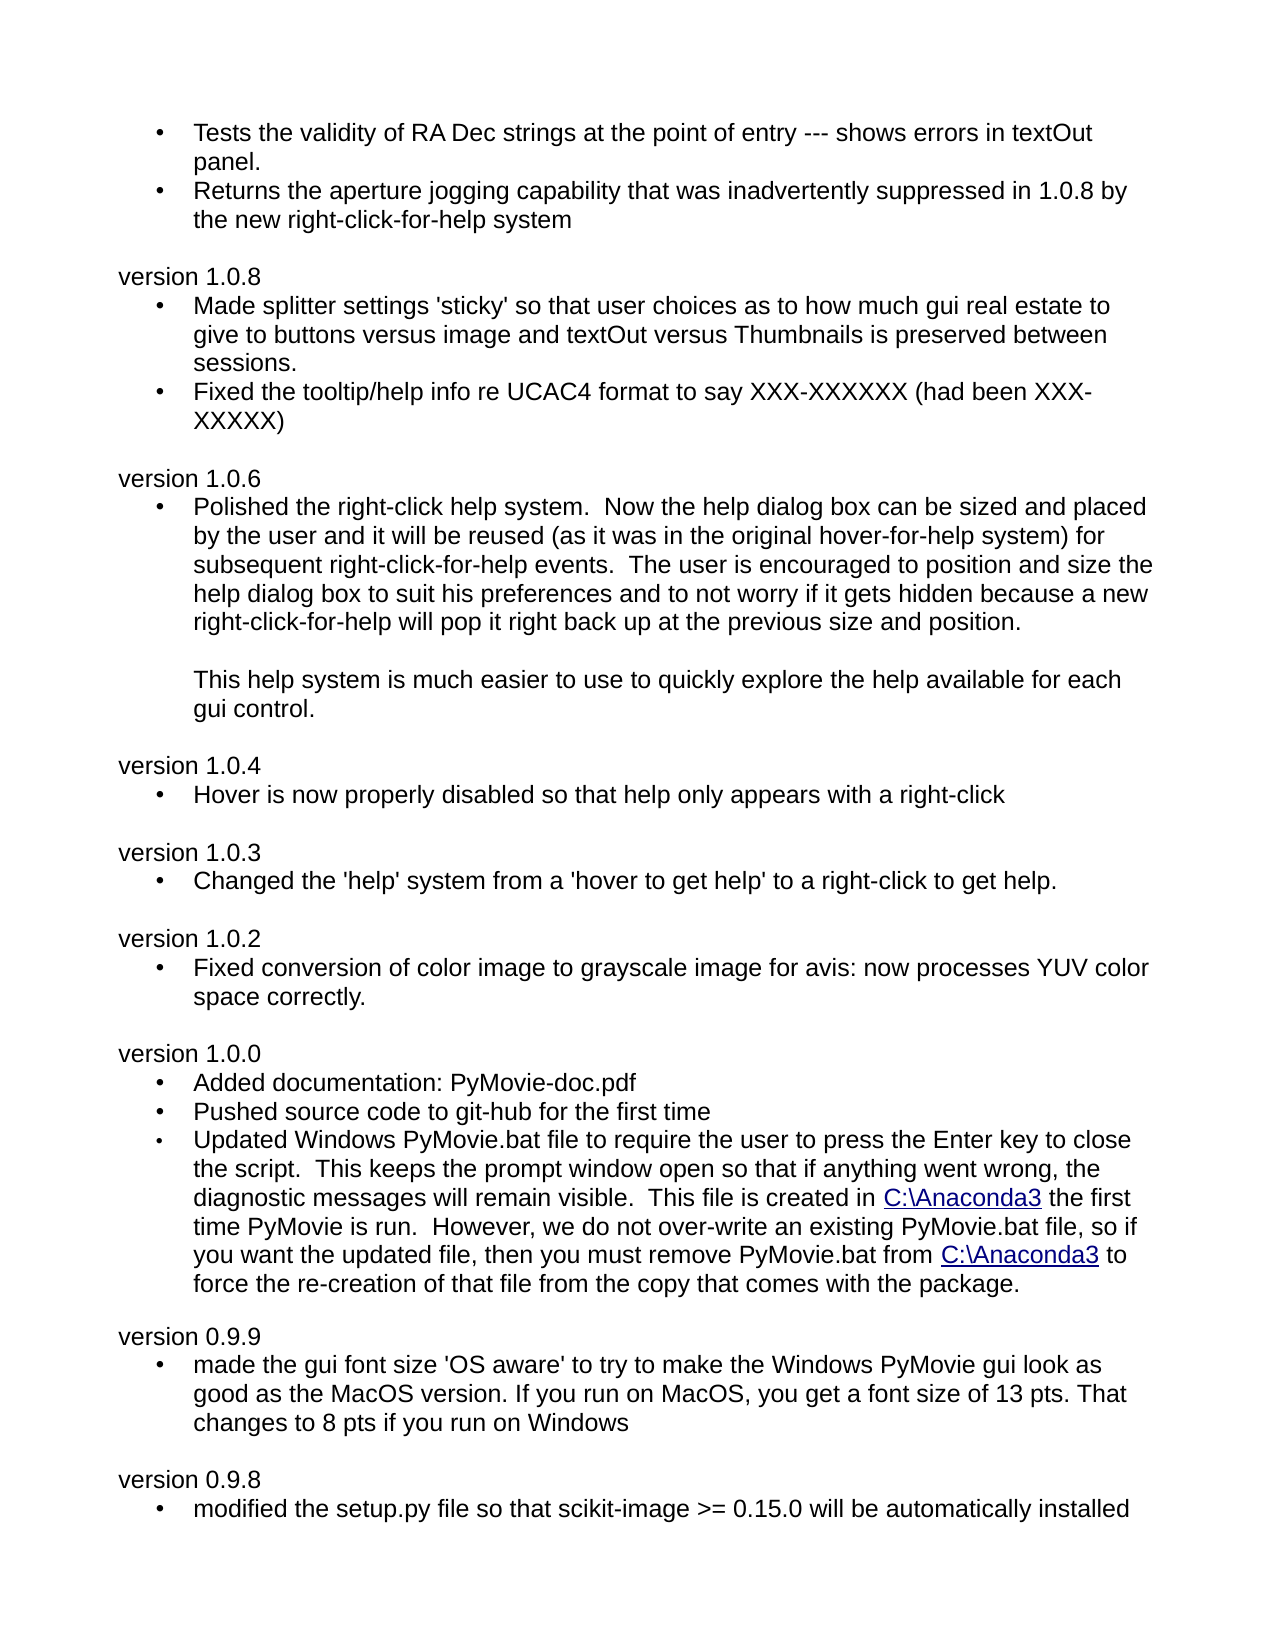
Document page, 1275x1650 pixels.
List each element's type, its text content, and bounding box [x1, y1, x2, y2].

text version 1.0.6 [118, 463, 1157, 492]
list Returns the aperture jogging capability that was inadvertently suppressed in 1.0.8 by the new right-click-for-help system [156, 176, 1157, 262]
text version 1.0.3 [118, 837, 1157, 866]
list modified the setup.py file so that scikit-image >= 0.15.0 will be automatically installed [156, 1494, 1157, 1523]
list Changed the 'help' system from a 'hover to get help' to a right-click to get help. [156, 866, 1157, 924]
text version 0.9.8 [118, 1465, 1157, 1494]
list Pushed source code to git-hub for the first time [156, 1097, 1157, 1125]
text version 1.0.4 [118, 751, 1157, 780]
text version 1.0.8 [118, 262, 1157, 291]
text version 1.0.2 [118, 924, 1157, 953]
list Made splitter settings 'sticky' so that user choices as to how much gui real estate to give to buttons versus image and textOut versus Thumbnails is preserved between sessions. [156, 291, 1157, 377]
list made the gui font size 'OS aware' to try to make the Windows PyMovie gui look as good as the MacOS version. If you run on MacOS, you get a font size of 13 pts. That changes to 8 pts if you run on Windows [156, 1350, 1157, 1465]
text version 0.9.9 [118, 1322, 1157, 1350]
text version 1.0.0 [118, 1039, 1157, 1068]
list Fixed the tooltip/help info re UCAC4 format to say XXX-XXXXXX (had been XXX-XXXXX) [156, 377, 1157, 463]
list Added documentation: PyMovie-doc.pdf [156, 1068, 1157, 1097]
list Tests the validity of RA Dec strings at the point of entry --- shows errors in textOut panel. [156, 118, 1157, 176]
list Fixed conversion of color image to grayscale image for avis: now processes YUV color space correctly. [156, 953, 1157, 1010]
list Updated Windows PyMovie.bat file to require the user to press the Enter key to close the script. This keeps the prompt window open so that if anything went wrong, the diagnostic messages will remain visible. This file is created in C:\Anaconda3 the first time PyMovie is run. However, we do not over-write an existing PyMovie.bat file, so if you want the updated file, then you must remove PyMovie.bat from C:\Anaconda3 to force the re-creation of that file from the copy that comes with the package. [156, 1125, 1157, 1322]
list Hover is now properly disabled so that help only appears with a right-click [156, 780, 1157, 837]
list Polished the right-click help system. Now the help dialog box can be sized and placed by the user and it will be reused (as it was in the original hover-for-help system) for subsequent right-click-for-help events. The user is encouraged to position and size the help dialog box to suit his preferences and to not worry if it gets hidden because a new right-click-for-help will pop it right back up at the previous size and position. This help system is much easier to use to quickly explore the help available for each gui control. [156, 492, 1157, 722]
